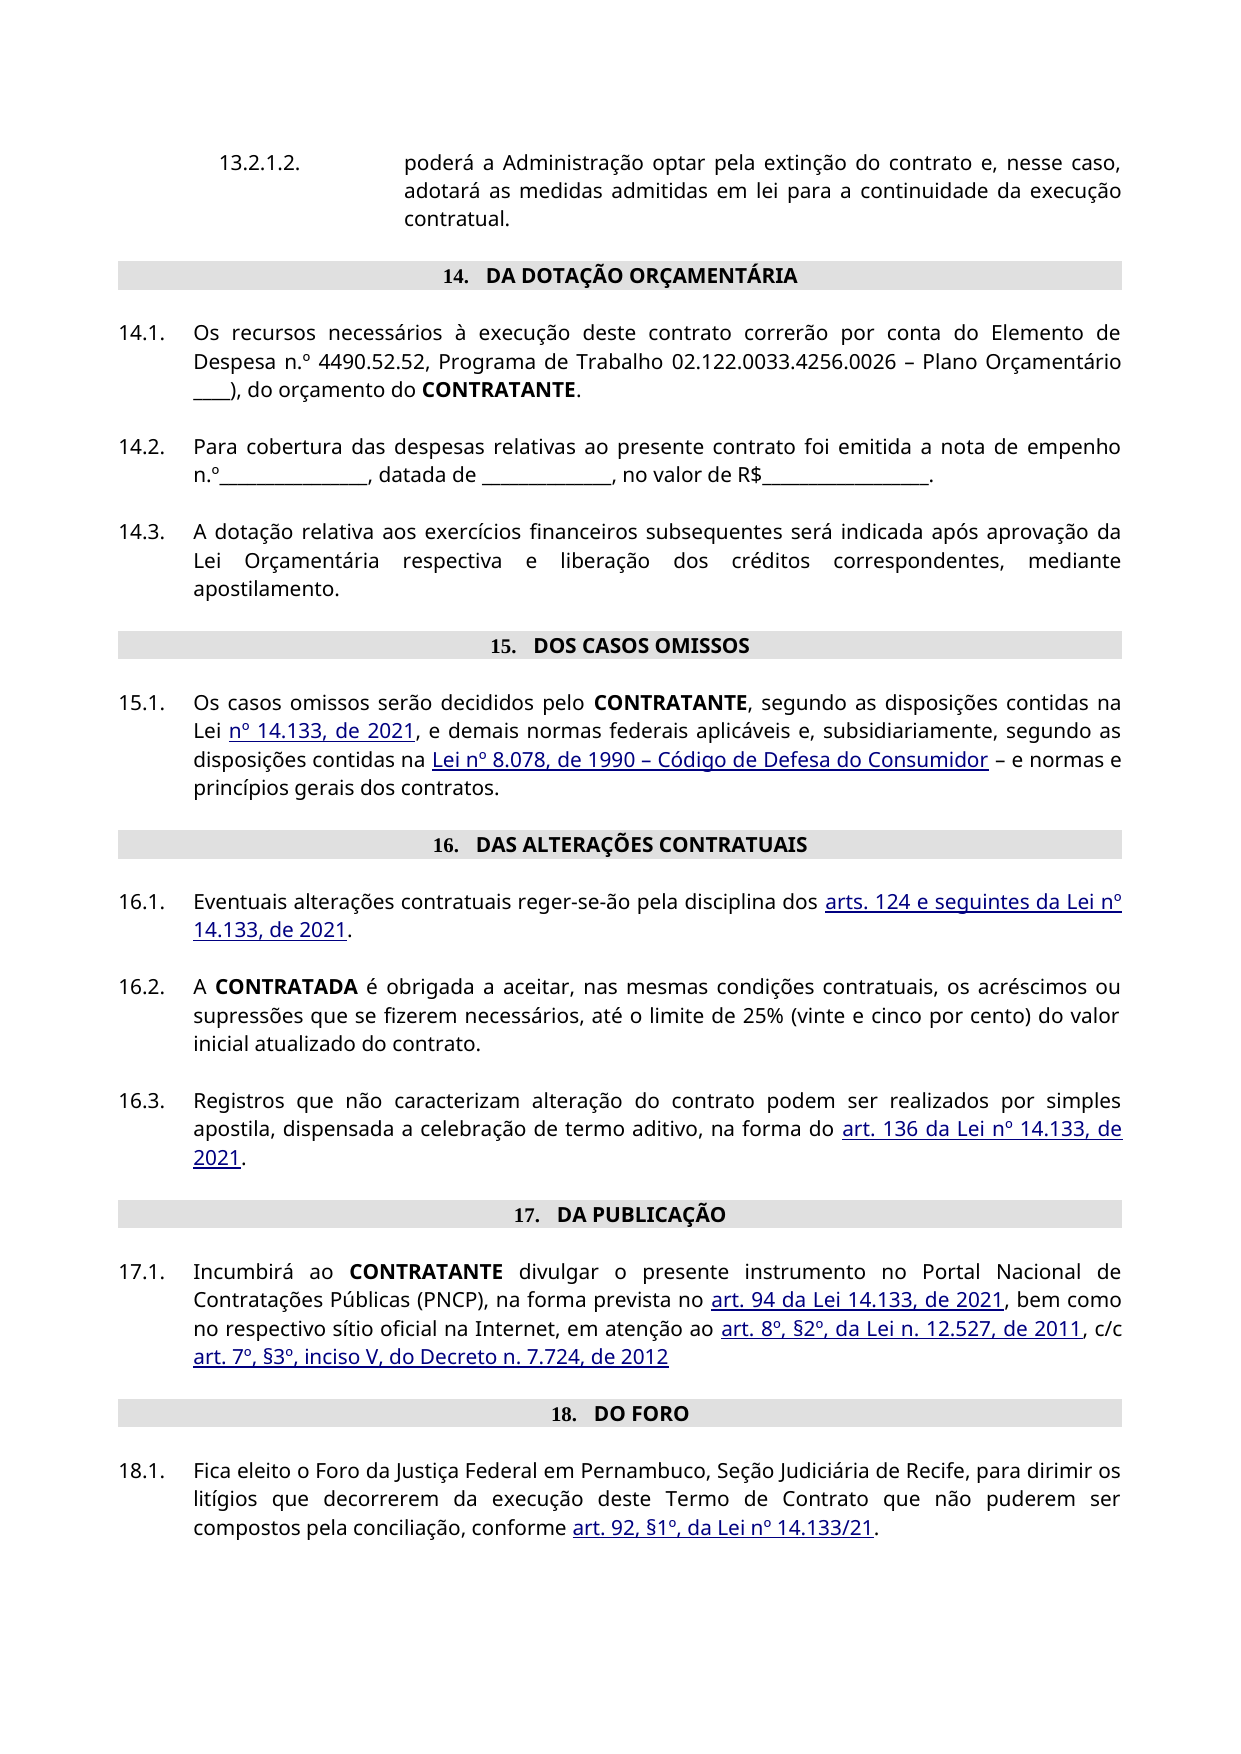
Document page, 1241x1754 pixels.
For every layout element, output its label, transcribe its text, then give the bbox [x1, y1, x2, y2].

list Os casos omissos serão decididos pelo CONTRATANTE, segundo as disposições contidas na Lei nº 14.133, de 2021, e demais normas federais aplicáveis e, subsidiariamente, segundo as disposições contidas na Lei nº 8.078, de 1990 – Código de Defesa do Consumidor – e normas e princípios gerais dos contratos. [118, 688, 1122, 802]
list DO FORO [118, 1399, 1122, 1427]
list A dotação relativa aos exercícios financeiros subsequentes será indicada após aprovação da Lei Orçamentária respectiva e liberação dos créditos correspondentes, mediante apostilamento. [118, 517, 1122, 603]
list A CONTRATADA é obrigada a aceitar, nas mesmas condições contratuais, os acréscimos ou supressões que se fizerem necessários, até o limite de 25% (vinte e cinco por cento) do valor inicial atualizado do contrato. [118, 972, 1122, 1058]
list DAS ALTERAÇÕES CONTRATUAIS [118, 830, 1122, 859]
list Registros que não caracterizam alteração do contrato podem ser realizados por simples apostila, dispensada a celebração de termo aditivo, na forma do art. 136 da Lei nº 14.133, de 2021. [118, 1086, 1122, 1171]
list Fica eleito o Foro da Justiça Federal em Pernambuco, Seção Judiciária de Recife, para dirimir os litígios que decorrerem da execução deste Termo de Contrato que não puderem ser compostos pela conciliação, conforme art. 92, §1º, da Lei nº 14.133/21. [118, 1456, 1122, 1541]
list Os recursos necessários à execução deste contrato correrão por conta do Elemento de Despesa n.º 4490.52.52, Programa de Trabalho 02.122.0033.4256.0026 – Plano Orçamentário ____), do orçamento do CONTRATANTE. [118, 318, 1122, 404]
list Eventuais alterações contratuais reger-se-ão pela disciplina dos arts. 124 e seguintes da Lei nº 14.133, de 2021. [118, 887, 1122, 944]
list DA PUBLICAÇÃO [118, 1200, 1122, 1228]
list Para cobertura das despesas relativas ao presente contrato foi emitida a nota de empenho n.º________________, datada de ______________, no valor de R$__________________. [118, 432, 1122, 489]
list DOS CASOS OMISSOS [118, 631, 1122, 659]
list poderá a Administração optar pela extinção do contrato e, nesse caso, adotará as medidas admitidas em lei para a continuidade da execução contratual. [218, 148, 1122, 233]
list Incumbirá ao CONTRATANTE divulgar o presente instrumento no Portal Nacional de Contratações Públicas (PNCP), na forma prevista no art. 94 da Lei 14.133, de 2021, bem como no respectivo sítio oficial na Internet, em atenção ao art. 8º, §2º, da Lei n. 12.527, de 2011, c/c art. 7º, §3º, inciso V, do Decreto n. 7.724, de 2012 [118, 1257, 1122, 1371]
list DA DOTAÇÃO ORÇAMENTÁRIA [118, 261, 1122, 290]
